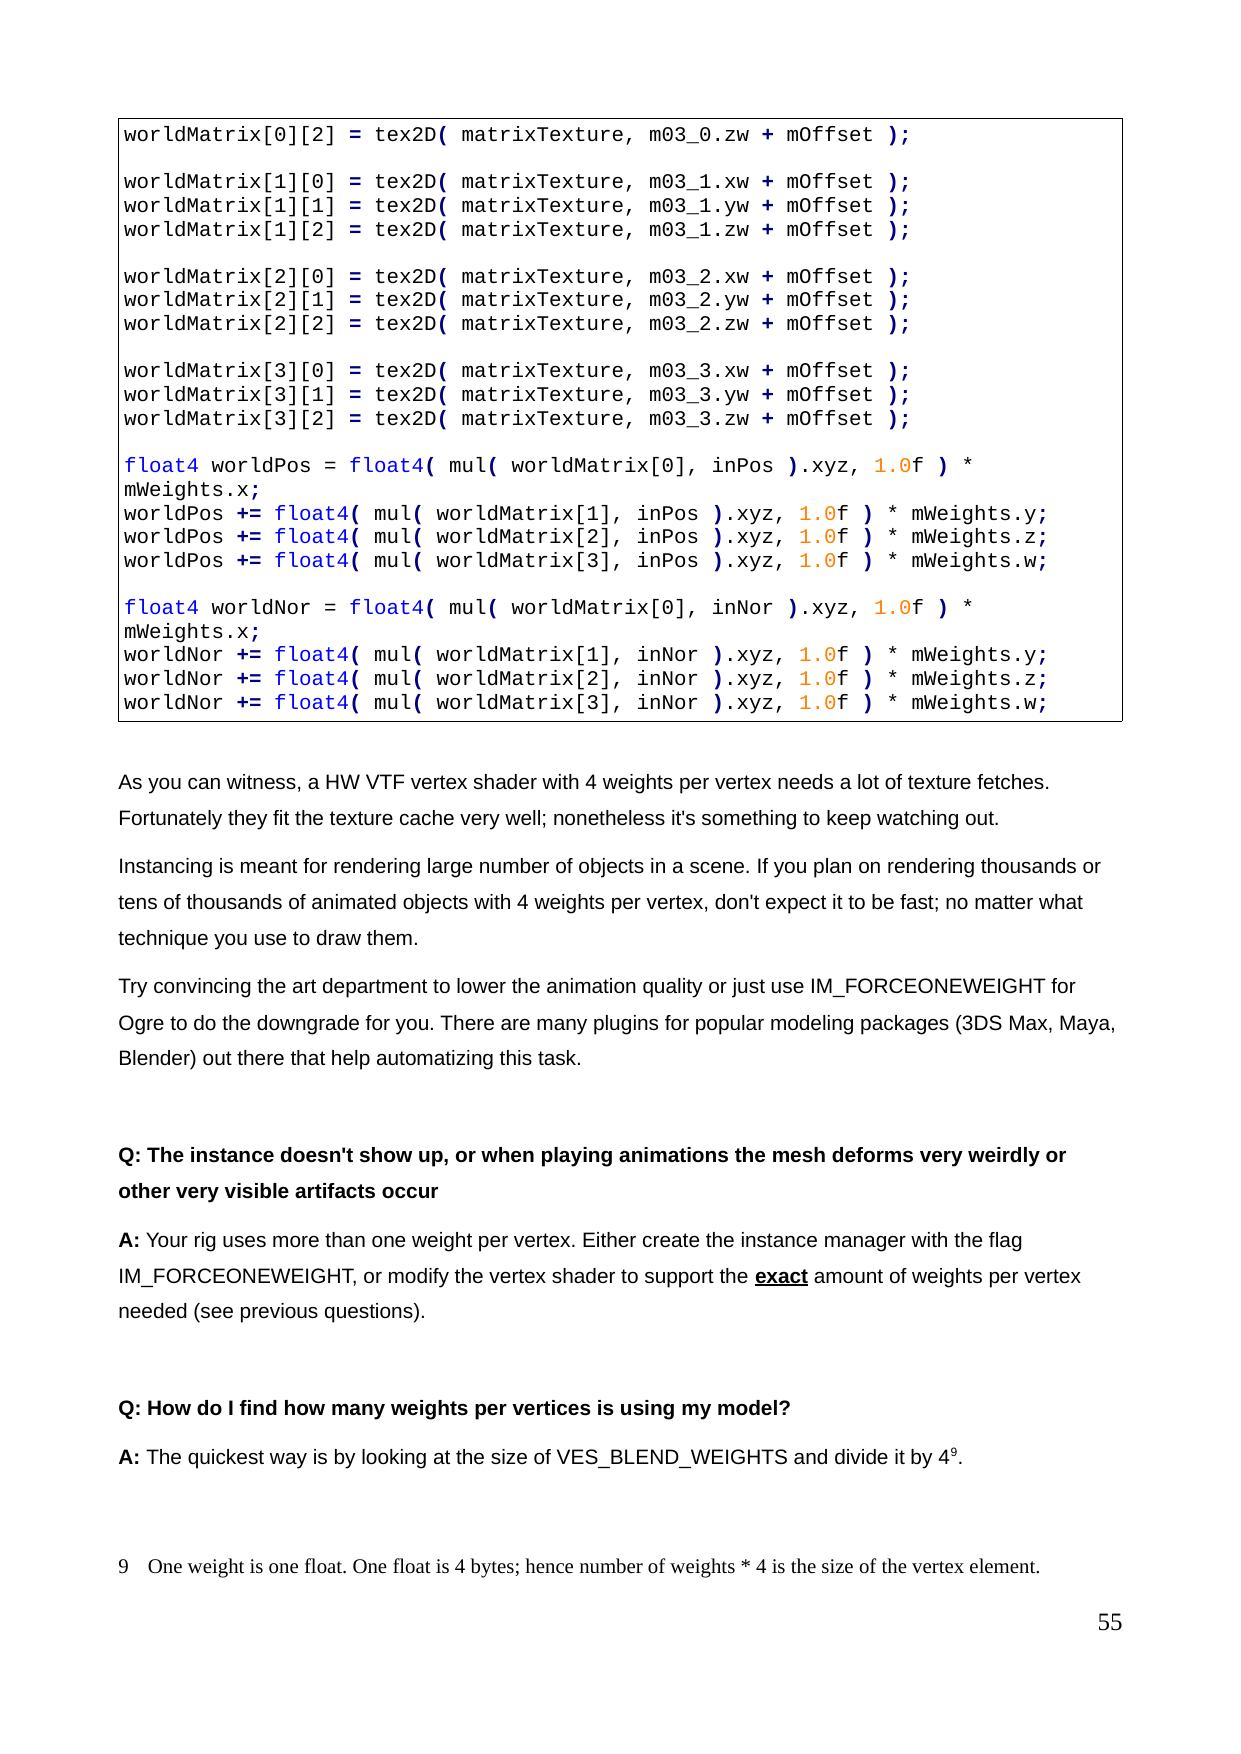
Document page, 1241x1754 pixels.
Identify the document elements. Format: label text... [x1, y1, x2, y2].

text Q: The instance doesn't show up, or when playing animations the mesh deforms very weirdly or other very visible artifacts occur [118, 1143, 1122, 1203]
text Try convincing the art department to lower the animation quality or just use IM_FORCEONEWEIGHT for Ogre to do the downgrade for you. There are many plugins for popular modeling packages (3DS Max, Maya, Blender) out there that help automatizing this task. [118, 974, 1122, 1070]
text A: The quickest way is by looking at the size of VES_BLEND_WEIGHTS and divide it by 4. [118, 1445, 1122, 1469]
text One weight is one float. One float is 4 bytes; hence number of weights * 4 is the size of the vertex element. [118, 1553, 1122, 1578]
text A: Your rig uses more than one weight per vertex. Either create the instance manager with the flag IM_FORCEONEWEIGHT, or modify the vertex shader to support the exact amount of weights per vertex needed (see previous questions). [118, 1227, 1122, 1323]
text As you can witness, a HW VTF vertex shader with 4 weights per vertex needs a lot of texture fetches. Fortunately they fit the texture cache very well; nonetheless it's something to keep watching out. [118, 770, 1122, 829]
text Instancing is meant for rendering large number of objects in a scene. If you plan on rendering thousands or tens of thousands of animated objects with 4 weights per vertex, don't expect it to be fast; no matter what technique you use to draw them. [118, 854, 1122, 950]
table_header worldMatrix[0][2] = tex2D( matrixTexture, m03_0.zw + mOffset ); worldMatrix[1][0] = tex2D( matrixTexture, m03_1.xw + mOffset ); worldMatrix[1][1] = tex2D( matrixTexture, m03_1.yw + mOffset ); worldMatrix[1][2] = tex2D( matrixTexture, m03_1.zw + mOffset ); worldMatrix[2][0] = tex2D( matrixTexture, m03_2.xw + mOffset ); worldMatrix[2][1] = tex2D( matrixTexture, m03_2.yw + mOffset ); worldMatrix[2][2] = tex2D( matrixTexture, m03_2.zw + mOffset ); worldMatrix[3][0] = tex2D( matrixTexture, m03_3.xw + mOffset ); worldMatrix[3][1] = tex2D( matrixTexture, m03_3.yw + mOffset ); worldMatrix[3][2] = tex2D( matrixTexture, m03_3.zw + mOffset ); float4 worldPos = float4( mul( worldMatrix[0], inPos ).xyz, 1.0f ) * mWeights.x; worldPos += float4( mul( worldMatrix[1], inPos ).xyz, 1.0f ) * mWeights.y; worldPos += float4( mul( worldMatrix[2], inPos ).xyz, 1.0f ) * mWeights.z; worldPos += float4( mul( worldMatrix[3], inPos ).xyz, 1.0f ) * mWeights.w; float4 worldNor = float4( mul( worldMatrix[0], inNor ).xyz, 1.0f ) * mWeights.x; worldNor += float4( mul( worldMatrix[1], inNor ).xyz, 1.0f ) * mWeights.y; worldNor += float4( mul( worldMatrix[2], inNor ).xyz, 1.0f ) * mWeights.z; worldNor += float4( mul( worldMatrix[3], inNor ).xyz, 1.0f ) * mWeights.w; [119, 119, 1122, 721]
text Q: How do I find how many weights per vertices is using my model? [118, 1396, 1122, 1420]
